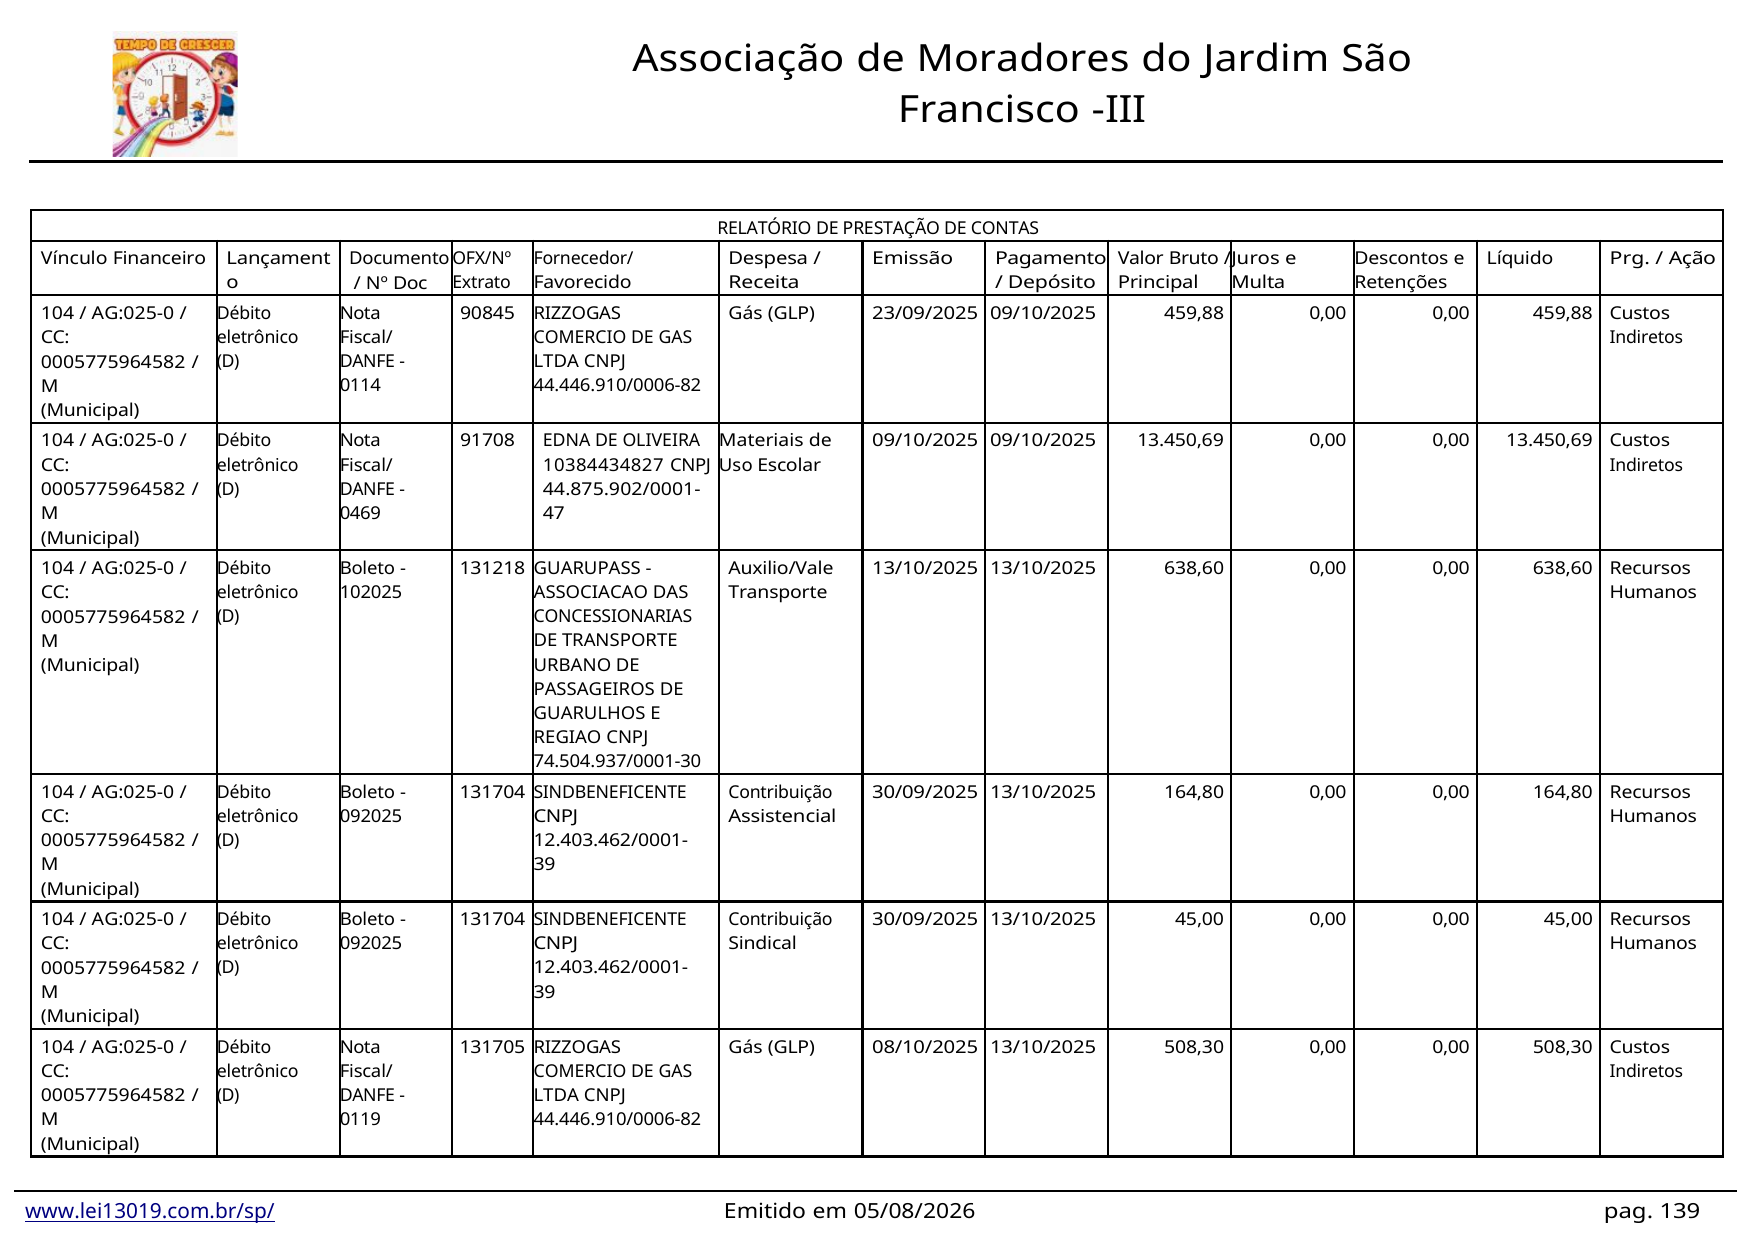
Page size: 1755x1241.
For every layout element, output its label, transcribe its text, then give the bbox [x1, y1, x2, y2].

table_cell Contribuição Sindical [720, 903, 861, 1028]
table_cell Custos Indiretos [1601, 296, 1722, 422]
table_cell RIZZOGAS COMERCIO DE GAS LTDA CNPJ 44.446.910/0006-82 [534, 1030, 718, 1155]
table_cell Custos Indiretos [1601, 424, 1722, 549]
table_cell SINDBENEFICENTE CNPJ 12.403.462/0001-39 [534, 775, 718, 900]
table_cell 0,00 [1355, 1030, 1476, 1155]
table_cell Documento / Nº Doc [341, 242, 451, 294]
table_cell 09/10/2025 [986, 296, 1107, 422]
table_cell Lançamento [218, 242, 339, 294]
table_cell 508,30 [1478, 1030, 1599, 1155]
table_cell 30/09/2025 [864, 775, 984, 900]
table_cell 104 / AG:025-0 / CC: 0005775964582 / M (Municipal) [32, 296, 216, 422]
table_cell Recursos Humanos [1601, 551, 1722, 773]
table_cell 90845 [453, 296, 532, 422]
table_cell 45,00 [1478, 903, 1599, 1028]
table_cell 104 / AG:025-0 / CC: 0005775964582 / M (Municipal) [32, 551, 216, 773]
table_cell Boleto - 102025 [341, 551, 451, 773]
table_cell 131218 [453, 551, 532, 773]
table_cell Fornecedor/ Favorecido [534, 242, 718, 294]
table_cell 13/10/2025 [864, 551, 984, 773]
table_cell OFX/Nº Extrato [453, 242, 532, 294]
table_cell 0,00 [1232, 903, 1353, 1028]
table_cell Gás (GLP) [720, 1030, 861, 1155]
table_cell Emissão [864, 242, 984, 294]
table_cell 131705 [453, 1030, 532, 1155]
table_cell 13.450,69 [1478, 424, 1599, 549]
table_cell Débito eletrônico (D) [218, 424, 339, 549]
table_cell 0,00 [1232, 775, 1353, 900]
table_cell 0,00 [1232, 1030, 1353, 1155]
table_cell Materiais de Uso Escolar [720, 424, 861, 549]
table_cell EDNA DE OLIVEIRA 10384434827 CNPJ 44.875.902/0001-47 [534, 424, 718, 549]
table_cell 0,00 [1232, 551, 1353, 773]
table_cell Boleto - 092025 [341, 903, 451, 1028]
table_cell Líquido [1478, 242, 1599, 294]
table_cell 459,88 [1478, 296, 1599, 422]
table_cell 638,60 [1109, 551, 1230, 773]
table_header RELATÓRIO DE PRESTAÇÃO DE CONTAS [32, 211, 1722, 239]
table_cell Descontos e Retenções [1355, 242, 1476, 294]
table_cell 0,00 [1232, 424, 1353, 549]
table_cell SINDBENEFICENTE CNPJ 12.403.462/0001-39 [534, 903, 718, 1028]
table_cell 508,30 [1109, 1030, 1230, 1155]
table_cell Recursos Humanos [1601, 775, 1722, 900]
table_cell 13.450,69 [1109, 424, 1230, 549]
table_cell 0,00 [1355, 296, 1476, 422]
table_cell Débito eletrônico (D) [218, 903, 339, 1028]
table_cell Vínculo Financeiro [32, 242, 216, 294]
table_cell 638,60 [1478, 551, 1599, 773]
table_cell 08/10/2025 [864, 1030, 984, 1155]
table_cell 104 / AG:025-0 / CC: 0005775964582 / M (Municipal) [32, 1030, 216, 1155]
table_cell Nota Fiscal/ DANFE - 0114 [341, 296, 451, 422]
table_cell 23/09/2025 [864, 296, 984, 422]
table_cell 0,00 [1232, 296, 1353, 422]
table_cell 0,00 [1355, 424, 1476, 549]
table_cell 164,80 [1478, 775, 1599, 900]
table_cell Pagamento / Depósito [986, 242, 1107, 294]
table_cell 13/10/2025 [986, 775, 1107, 900]
table_cell Prg. / Ação [1601, 242, 1722, 294]
table_cell 131704 [453, 903, 532, 1028]
table_cell 104 / AG:025-0 / CC: 0005775964582 / M (Municipal) [32, 775, 216, 900]
table_cell 30/09/2025 [864, 903, 984, 1028]
table_cell 13/10/2025 [986, 551, 1107, 773]
table_cell GUARUPASS - ASSOCIACAO DAS CONCESSIONARIAS DE TRANSPORTE URBANO DE PASSAGEIROS DE GUARULHOS E REGIAO CNPJ 74.504.937/0001-30 [534, 551, 718, 773]
table_cell Despesa / Receita [720, 242, 861, 294]
table_cell Gás (GLP) [720, 296, 861, 422]
table_cell 0,00 [1355, 903, 1476, 1028]
table_cell 0,00 [1355, 551, 1476, 773]
table_cell RIZZOGAS COMERCIO DE GAS LTDA CNPJ 44.446.910/0006-82 [534, 296, 718, 422]
table_cell 91708 [453, 424, 532, 549]
table_cell Débito eletrônico (D) [218, 296, 339, 422]
table_cell 104 / AG:025-0 / CC: 0005775964582 / M (Municipal) [32, 424, 216, 549]
table_cell 09/10/2025 [864, 424, 984, 549]
table_cell Custos Indiretos [1601, 1030, 1722, 1155]
table_cell 13/10/2025 [986, 903, 1107, 1028]
table_cell Contribuição Assistencial [720, 775, 861, 900]
table_cell 13/10/2025 [986, 1030, 1107, 1155]
table_cell 104 / AG:025-0 / CC: 0005775964582 / M (Municipal) [32, 903, 216, 1028]
table_cell 45,00 [1109, 903, 1230, 1028]
table_cell 09/10/2025 [986, 424, 1107, 549]
table_cell Nota Fiscal/ DANFE - 0469 [341, 424, 451, 549]
table_cell Boleto - 092025 [341, 775, 451, 900]
table_cell Valor Bruto / Principal [1109, 242, 1230, 294]
table_cell 131704 [453, 775, 532, 900]
table_cell Débito eletrônico (D) [218, 1030, 339, 1155]
table_cell Auxilio/Vale Transporte [720, 551, 861, 773]
table_cell Nota Fiscal/ DANFE - 0119 [341, 1030, 451, 1155]
table_cell Recursos Humanos [1601, 903, 1722, 1028]
table_cell Débito eletrônico (D) [218, 551, 339, 773]
table_cell 164,80 [1109, 775, 1230, 900]
table_cell 0,00 [1355, 775, 1476, 900]
table_cell Débito eletrônico (D) [218, 775, 339, 900]
table_cell Juros e Multa [1232, 242, 1353, 294]
table_cell 459,88 [1109, 296, 1230, 422]
